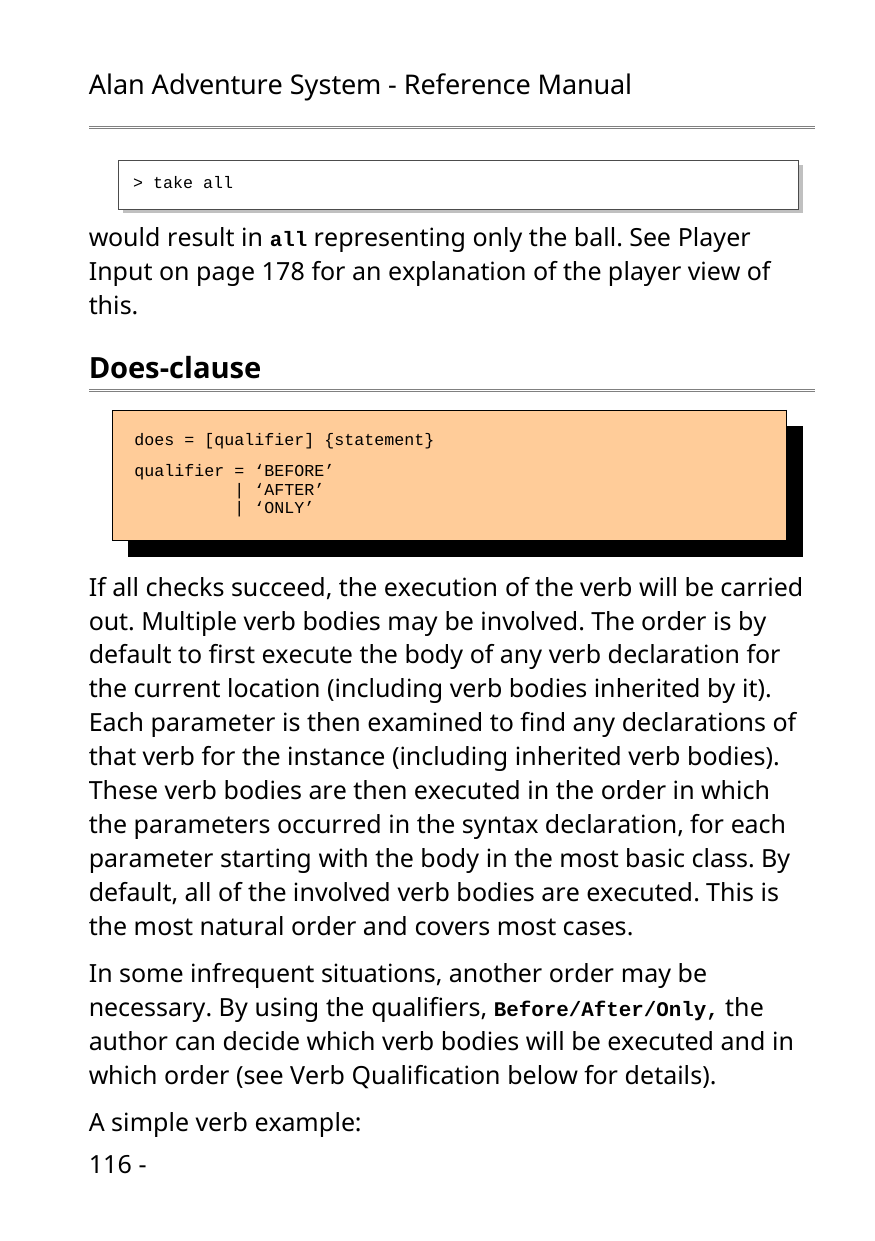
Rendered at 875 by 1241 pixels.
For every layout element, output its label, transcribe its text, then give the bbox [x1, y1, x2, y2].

text > take all [119, 161, 798, 209]
text A simple verb example: [88, 1105, 815, 1139]
subtitle Does-clause [88, 347, 815, 391]
text would result in all representing only the ball. See Player Input on page 138 for an explanation of the player view of this. [88, 220, 815, 322]
text qualifier = ‘BEFORE’ | ‘AFTER’ | ‘ONLY’ [113, 441, 786, 540]
text does = [qualifier] {statement} [113, 411, 786, 441]
text In some infrequent situations, another order may be necessary. By using the qualifiers, Before/After/Only, the author can decide which verb bodies will be executed and in which order (see Verb Qualification below for de­tails). [88, 956, 815, 1092]
text If all checks succeed, the execution of the verb will be carried out. Multiple verb bodies may be involved. The order is by default to first execute the body of any verb declaration for the current location (including verb bodies inherited by it). Each parameter is then examined to find any declarations of that verb for the instance (including inherited verb bodies). These verb bodies are then executed in the order in which the parameters occurred in the syntax declaration, for each parameter starting with the body in the most basic class. By default, all of the involved verb bodies are executed. This is the most natural order and covers most cases. [88, 569, 815, 943]
